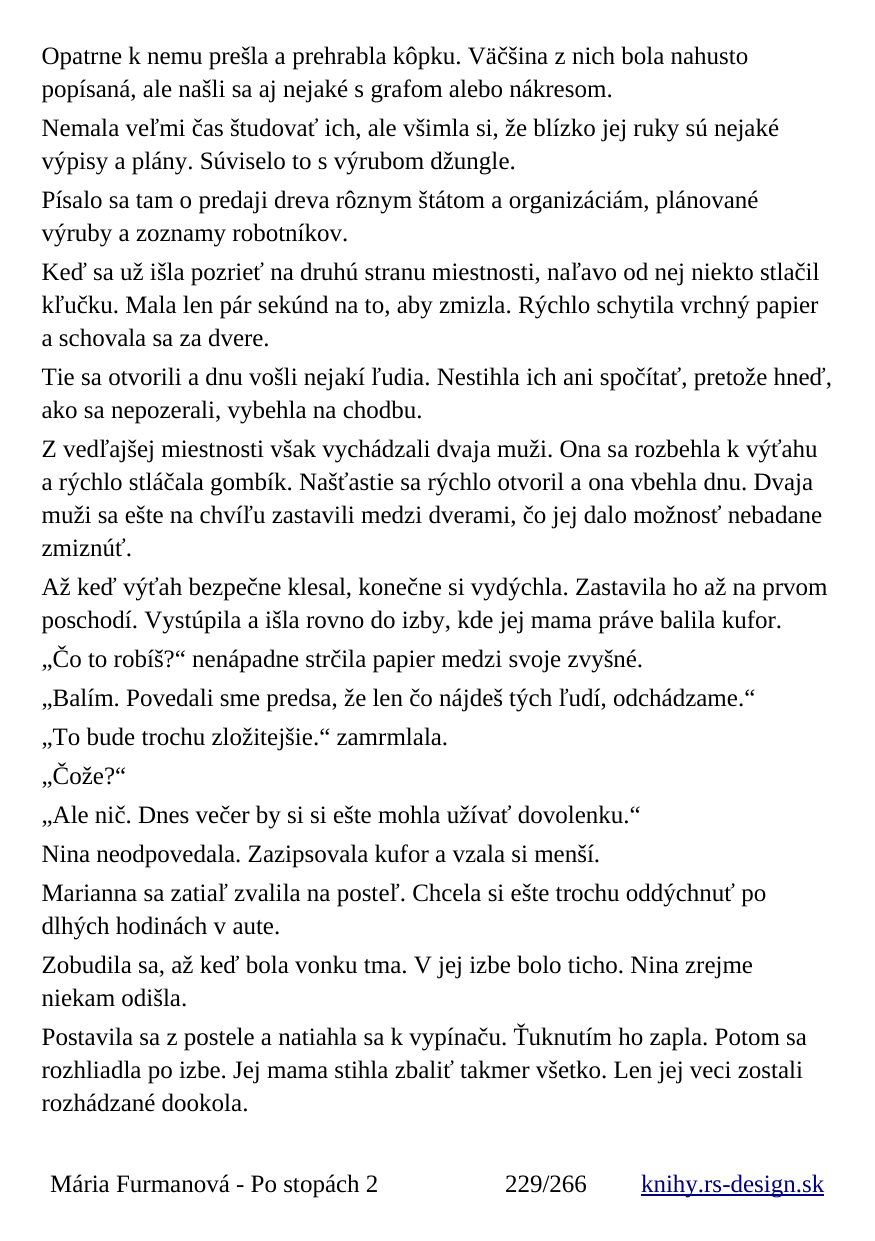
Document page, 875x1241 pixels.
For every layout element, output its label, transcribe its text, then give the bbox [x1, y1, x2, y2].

text Marianna sa zatiaľ zvalila na posteľ. Chcela si ešte trochu oddýchnuť po dlhých hodinách v aute. [41, 878, 833, 940]
text Až keď výťah bezpečne klesal, konečne si vydýchla. Zastavila ho až na prvom poschodí. Vystúpila a išla rovno do izby, kde jej mama práve balila kufor. [41, 572, 833, 634]
text Tie sa otvorili a dnu vošli nejakí ľudia. Nestihla ich ani spočítať, pretože hneď, ako sa nepozerali, vybehla na chodbu. [41, 362, 833, 424]
text Postavila sa z postele a natiahla sa k vypínaču. Ťuknutím ho zapla. Potom sa rozhliadla po izbe. Jej mama stihla zbaliť takmer všetko. Len jej veci zostali rozhádzané dookola. [41, 1022, 833, 1117]
text Keď sa už išla pozrieť na druhú stranu miestnosti, naľavo od nej niekto stlačil kľučku. Mala len pár sekúnd na to, aby zmizla. Rýchlo schytila vrchný papier a schovala sa za dvere. [41, 257, 833, 352]
text Opatrne k nemu prešla a prehrabla kôpku. Väčšina z nich bola nahusto popísaná, ale našli sa aj nejaké s grafom alebo nákresom. [41, 41, 833, 103]
text „Čože?“ [41, 761, 833, 790]
text Z vedľajšej miestnosti však vychádzali dvaja muži. Ona sa rozbehla k výťahu a rýchlo stláčala gombík. Našťastie sa rýchlo otvoril a ona vbehla dnu. Dvaja muži sa ešte na chvíľu zastavili medzi dverami, čo jej dalo možnosť nebadane zmiznúť. [41, 434, 833, 562]
text Nemala veľmi čas študovať ich, ale všimla si, že blízko jej ruky sú nejaké výpisy a plány. Súviselo to s výrubom džungle. [41, 113, 833, 175]
text Nina neodpovedala. Zazipsovala kufor a vzala si menší. [41, 839, 833, 868]
text Písalo sa tam o predaji dreva rôznym štátom a organizáciám, plánované výruby a zoznamy robotníkov. [41, 185, 833, 247]
text „Ale nič. Dnes večer by si si ešte mohla užívať dovolenku.“ [41, 800, 833, 829]
text Zobudila sa, až keď bola vonku tma. V jej izbe bolo ticho. Nina zrejme niekam odišla. [41, 950, 833, 1012]
text „Čo to robíš?“ nenápadne strčila papier medzi svoje zvyšné. [41, 644, 833, 673]
text „Balím. Povedali sme predsa, že len čo nájdeš tých ľudí, odchádzame.“ [41, 683, 833, 712]
text „To bude trochu zložitejšie.“ zamrmlala. [41, 722, 833, 751]
